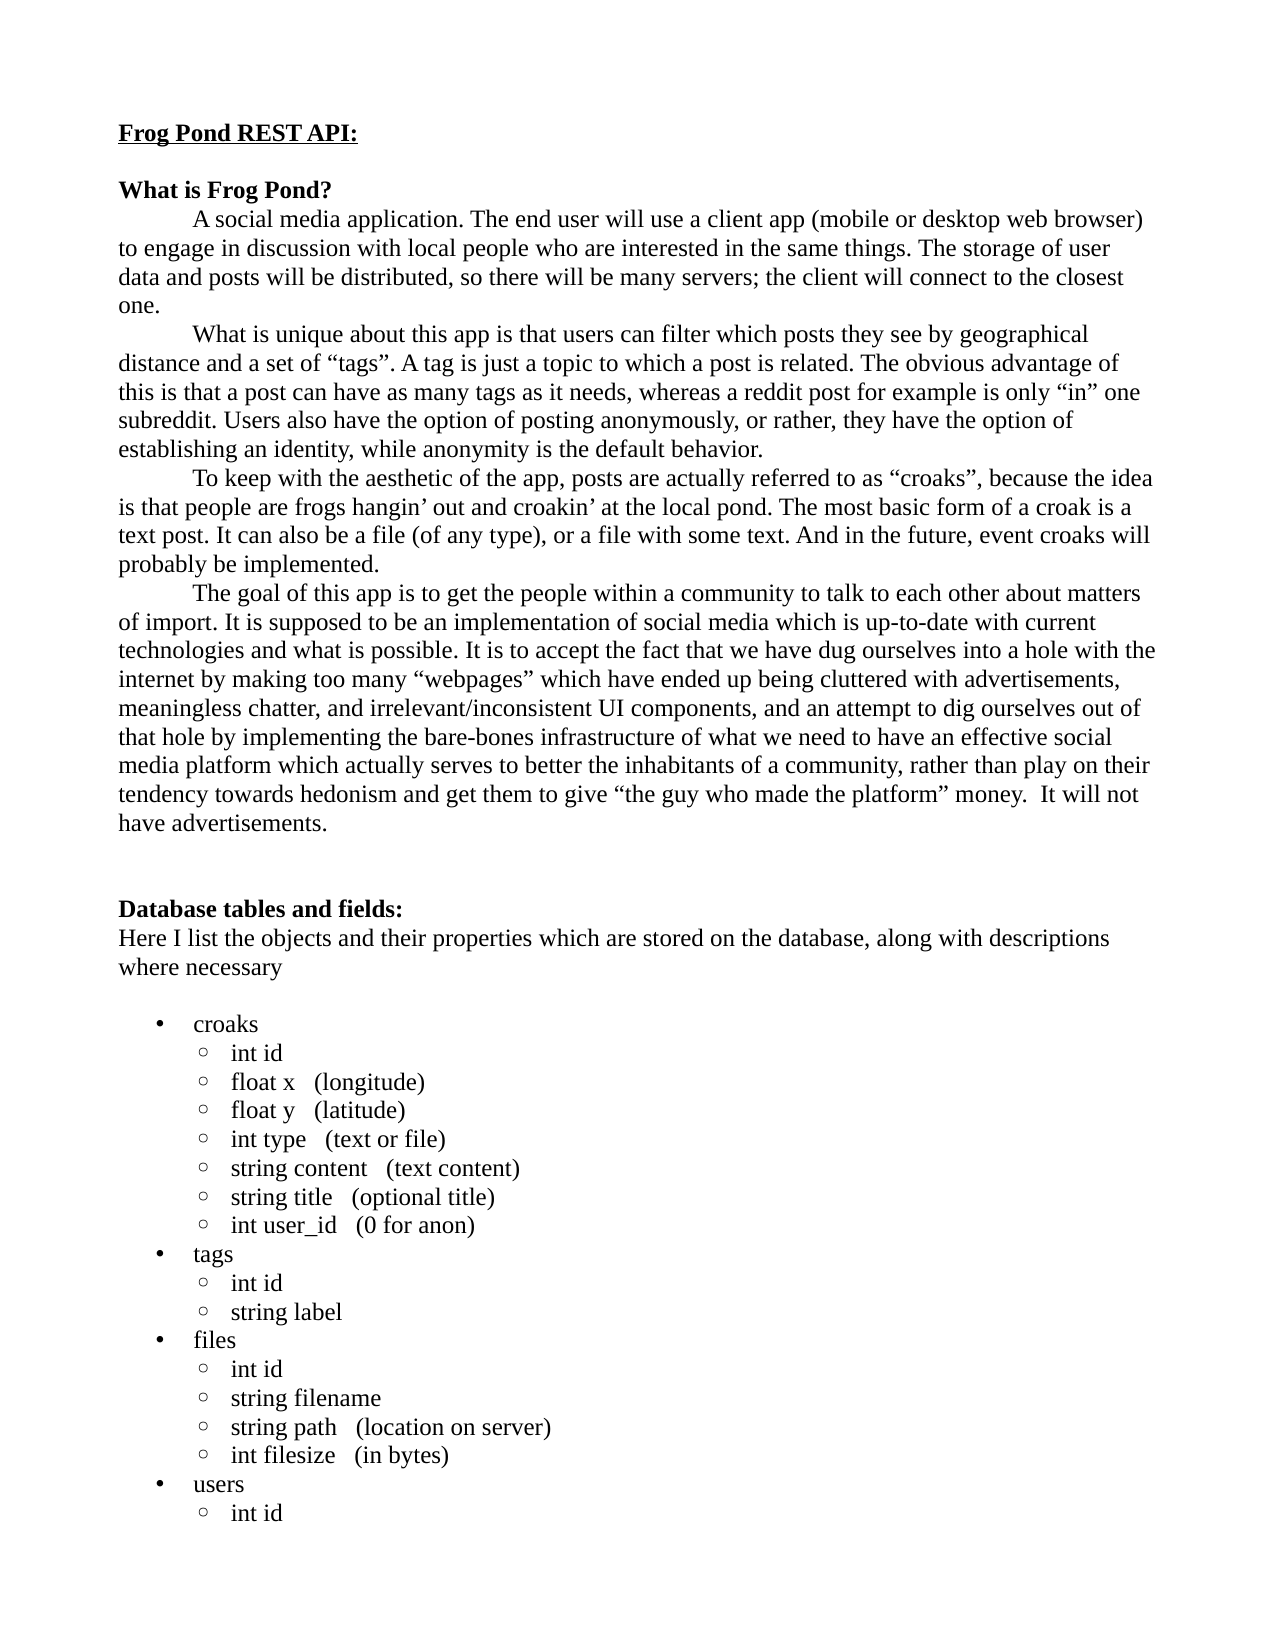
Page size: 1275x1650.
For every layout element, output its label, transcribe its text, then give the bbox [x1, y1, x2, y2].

list string title (optional title) [193, 1182, 1157, 1211]
text Here I list the objects and their properties which are stored on the database, along with descriptions where necessary [118, 923, 1157, 981]
list string filename [193, 1383, 1157, 1412]
text Database tables and fields: [118, 894, 1157, 923]
list int filesize (in bytes) [193, 1441, 1157, 1469]
text What is Frog Pond? [118, 176, 1157, 204]
list string content (text content) [193, 1153, 1157, 1182]
list int type (text or file) [193, 1124, 1157, 1153]
text Frog Pond REST API: [118, 118, 1157, 147]
list float y (latitude) [193, 1096, 1157, 1124]
list croaks [156, 1009, 1157, 1038]
list string label [193, 1297, 1157, 1326]
list int id [193, 1498, 1157, 1527]
list int id [193, 1268, 1157, 1297]
list int id [193, 1038, 1157, 1067]
list string path (location on server) [193, 1412, 1157, 1441]
list files [156, 1326, 1157, 1354]
list int id [193, 1354, 1157, 1383]
list tags [156, 1239, 1157, 1268]
text What is unique about this app is that users can filter which posts they see by geographical distance and a set of “tags”. A tag is just a topic to which a post is related. The obvious advantage of this is that a post can have as many tags as it needs, whereas a reddit post for example is only “in” one subreddit. Users also have the option of posting anonymously, or rather, they have the option of establishing an identity, while anonymity is the default behavior. [118, 319, 1157, 463]
text A social media application. The end user will use a client app (mobile or desktop web browser) to engage in discussion with local people who are interested in the same things. The storage of user data and posts will be distributed, so there will be many servers; the client will connect to the closest one. [118, 204, 1157, 319]
list float x (longitude) [193, 1067, 1157, 1096]
text The goal of this app is to get the people within a community to talk to each other about matters of import. It is supposed to be an implementation of social media which is up-to-date with current technologies and what is possible. It is to accept the fact that we have dug ourselves into a hole with the internet by making too many “webpages” which have ended up being cluttered with advertisements, meaningless chatter, and irrelevant/inconsistent UI components, and an attempt to dig ourselves out of that hole by implementing the bare-bones infrastructure of what we need to have an effective social media platform which actually serves to better the inhabitants of a community, rather than play on their tendency towards hedonism and get them to give “the guy who made the platform” money. It will not have advertisements. [118, 578, 1157, 837]
list users [156, 1469, 1157, 1498]
list int user_id (0 for anon) [193, 1211, 1157, 1239]
text To keep with the aesthetic of the app, posts are actually referred to as “croaks”, because the idea is that people are frogs hangin’ out and croakin’ at the local pond. The most basic form of a croak is a text post. It can also be a file (of any type), or a file with some text. And in the future, event croaks will probably be implemented. [118, 463, 1157, 578]
